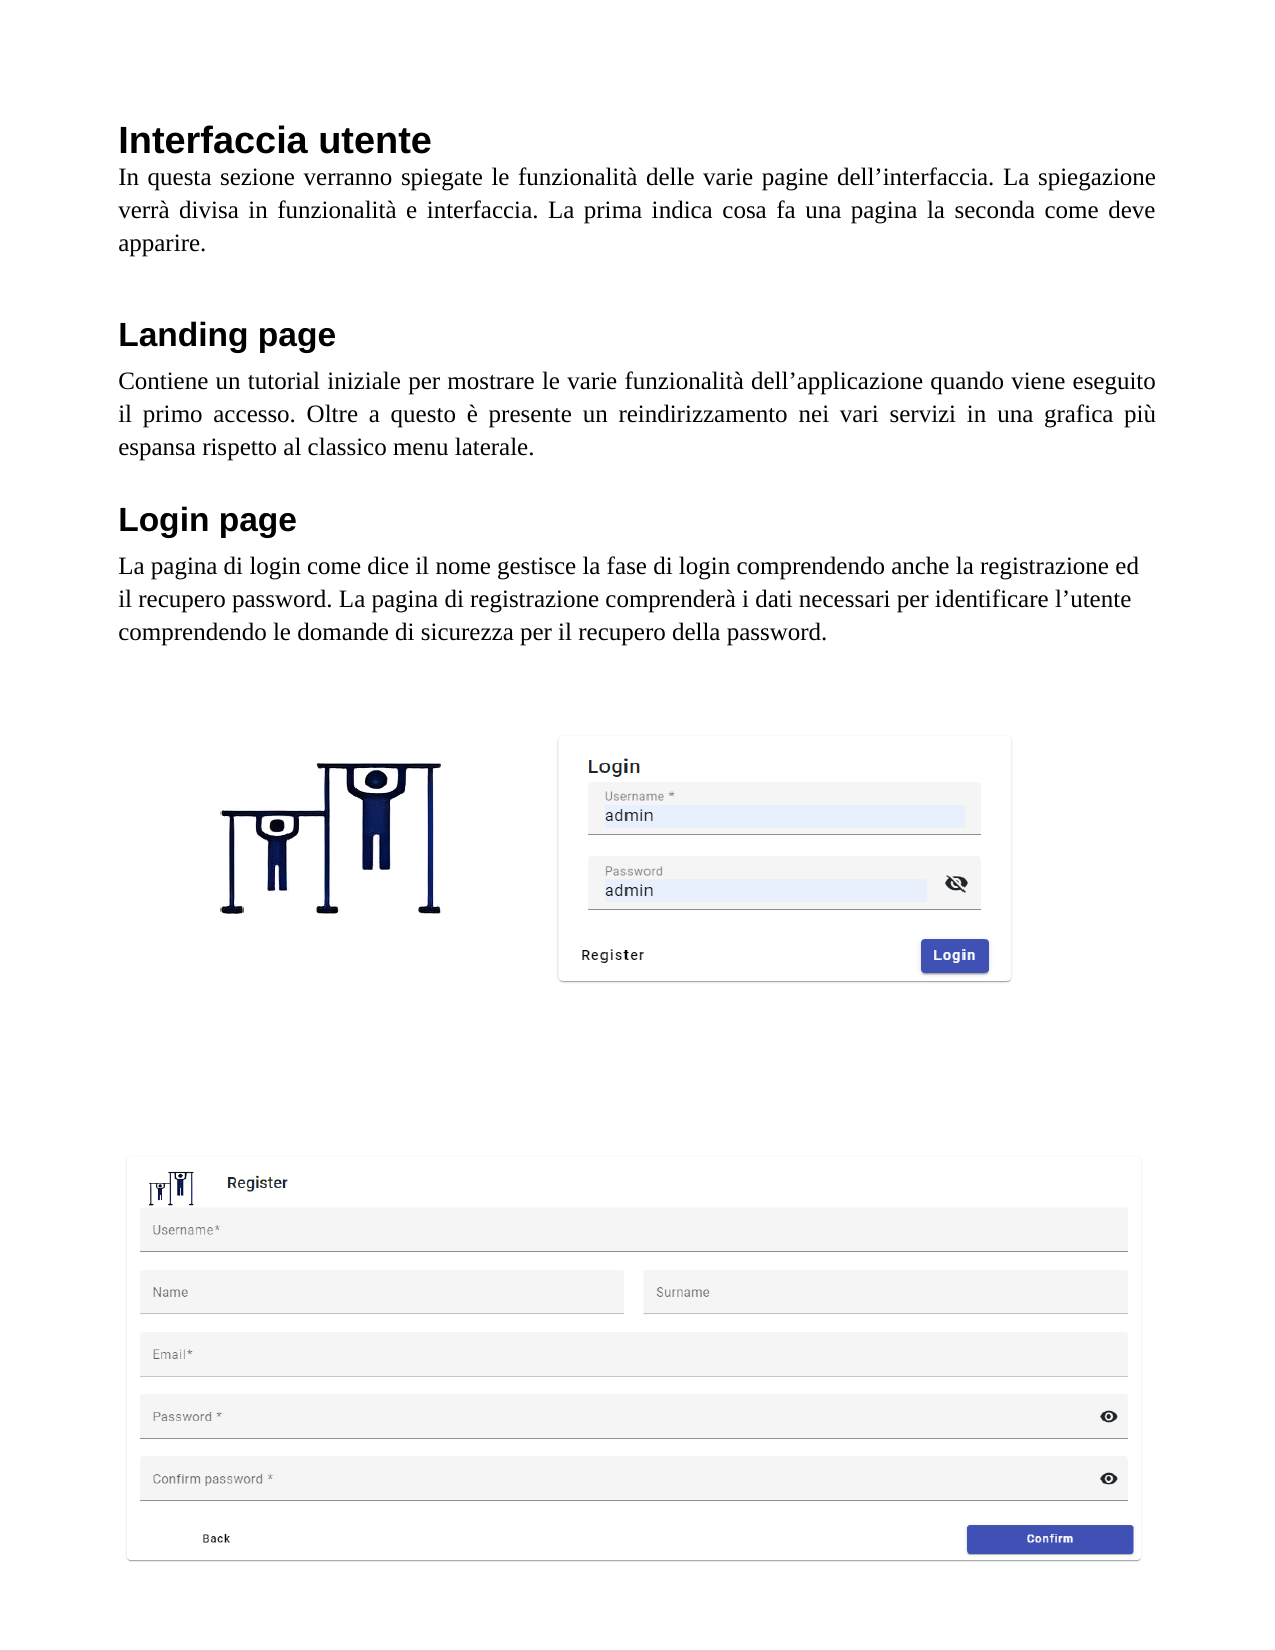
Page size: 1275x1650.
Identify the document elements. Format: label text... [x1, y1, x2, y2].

text La pagina di login come dice il nome gestisce la fase di login comprendendo anche la registrazione ed il recupero password. La pagina di registrazione comprenderà i dati necessari per identificare l’utente comprendendo le domande di sicurezza per il recupero della password. [118, 551, 1157, 646]
picture [118, 1148, 1157, 1566]
subtitle Login page [118, 500, 1157, 539]
text Contiene un tutorial iniziale per mostrare le varie funzionalità dell’applicazione quando viene eseguito il primo accesso. Oltre a questo è presente un reindirizzamento nei vari servizi in una grafica più espansa rispetto al classico menu laterale. [118, 366, 1157, 461]
subtitle Landing page [118, 315, 1157, 353]
text In questa sezione verranno spiegate le funzionalità delle varie pagine dell’interfaccia. La spiegazione verrà divisa in funzionalità e interfaccia. La prima indica cosa fa una pagina la seconda come deve apparire. [118, 162, 1157, 257]
subtitle Interfaccia utente [118, 118, 1157, 162]
picture [176, 695, 1099, 1036]
